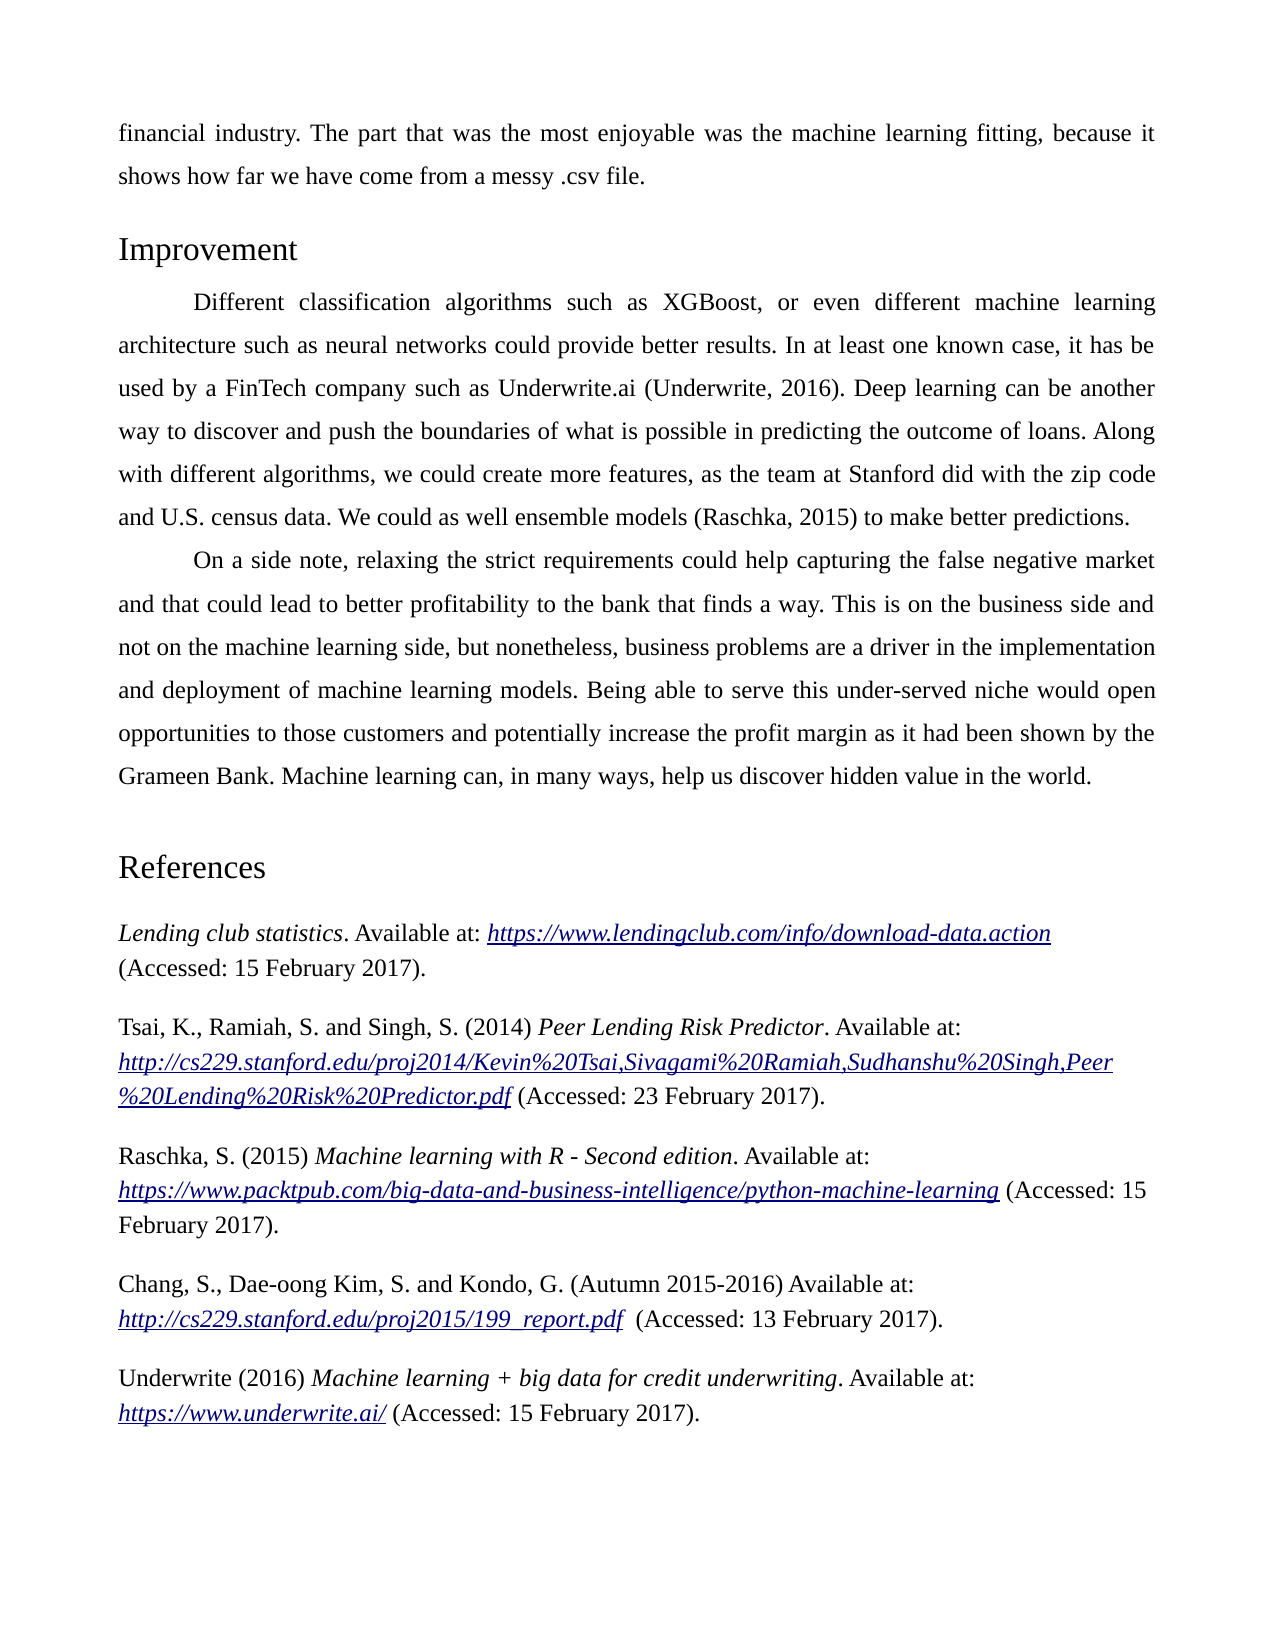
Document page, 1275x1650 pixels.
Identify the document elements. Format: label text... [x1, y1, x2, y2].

text Lending club statistics. Available at: https://www.lendingclub.com/info/download-data.action (Accessed: 15 February 2017). [118, 918, 1157, 982]
text Improvement [118, 229, 1157, 268]
text Underwrite (2016) Machine learning + big data for credit underwriting. Available at: https://www.underwrite.ai/ (Accessed: 15 February 2017). [118, 1363, 1157, 1426]
text Chang, S., Dae-oong Kim, S. and Kondo, G. (Autumn 2015-2016) Available at: http://cs229.stanford.edu/proj2015/199_report.pdf (Accessed: 13 February 2017). [118, 1269, 1157, 1332]
text Raschka, S. (2015) Machine learning with R - Second edition. Available at: https://www.packtpub.com/big-data-and-business-intelligence/python-machine-learning (Accessed: 15 February 2017). [118, 1141, 1157, 1238]
text On a side note, relaxing the strict requirements could help capturing the false negative market and that could lead to better profitability to the bank that finds a way. This is on the business side and not on the machine learning side, but nonetheless, business problems are a driver in the implementation and deployment of machine learning models. Being able to serve this under-served niche would open opportunities to those customers and potentially increase the profit margin as it had been shown by the Grameen Bank. Machine learning can, in many ways, help us discover hidden value in the world. [118, 546, 1157, 790]
text Different classification algorithms such as XGBoost, or even different machine learning architecture such as neural networks could provide better results. In at least one known case, it has be used by a FinTech company such as Underwrite.ai (Underwrite, 2016). Deep learning can be another way to discover and push the boundaries of what is possible in predicting the outcome of loans. Along with different algorithms, we could create more features, as the team at Stanford did with the zip code and U.S. census data. We could as well ensemble models (Raschka, 2015) to make better predictions. [118, 287, 1157, 531]
text Tsai, K., Ramiah, S. and Singh, S. (2014) Peer Lending Risk Predictor. Available at: http://cs229.stanford.edu/proj2014/Kevin%20Tsai,Sivagami%20Ramiah,Sudhanshu%20Singh,Peer%20Lending%20Risk%20Predictor.pdf (Accessed: 23 February 2017). [118, 1012, 1157, 1110]
text References [118, 847, 1157, 886]
text financial industry. The part that was the most enjoyable was the machine learning fitting, because it shows how far we have come from a messy .csv file. [118, 118, 1157, 190]
